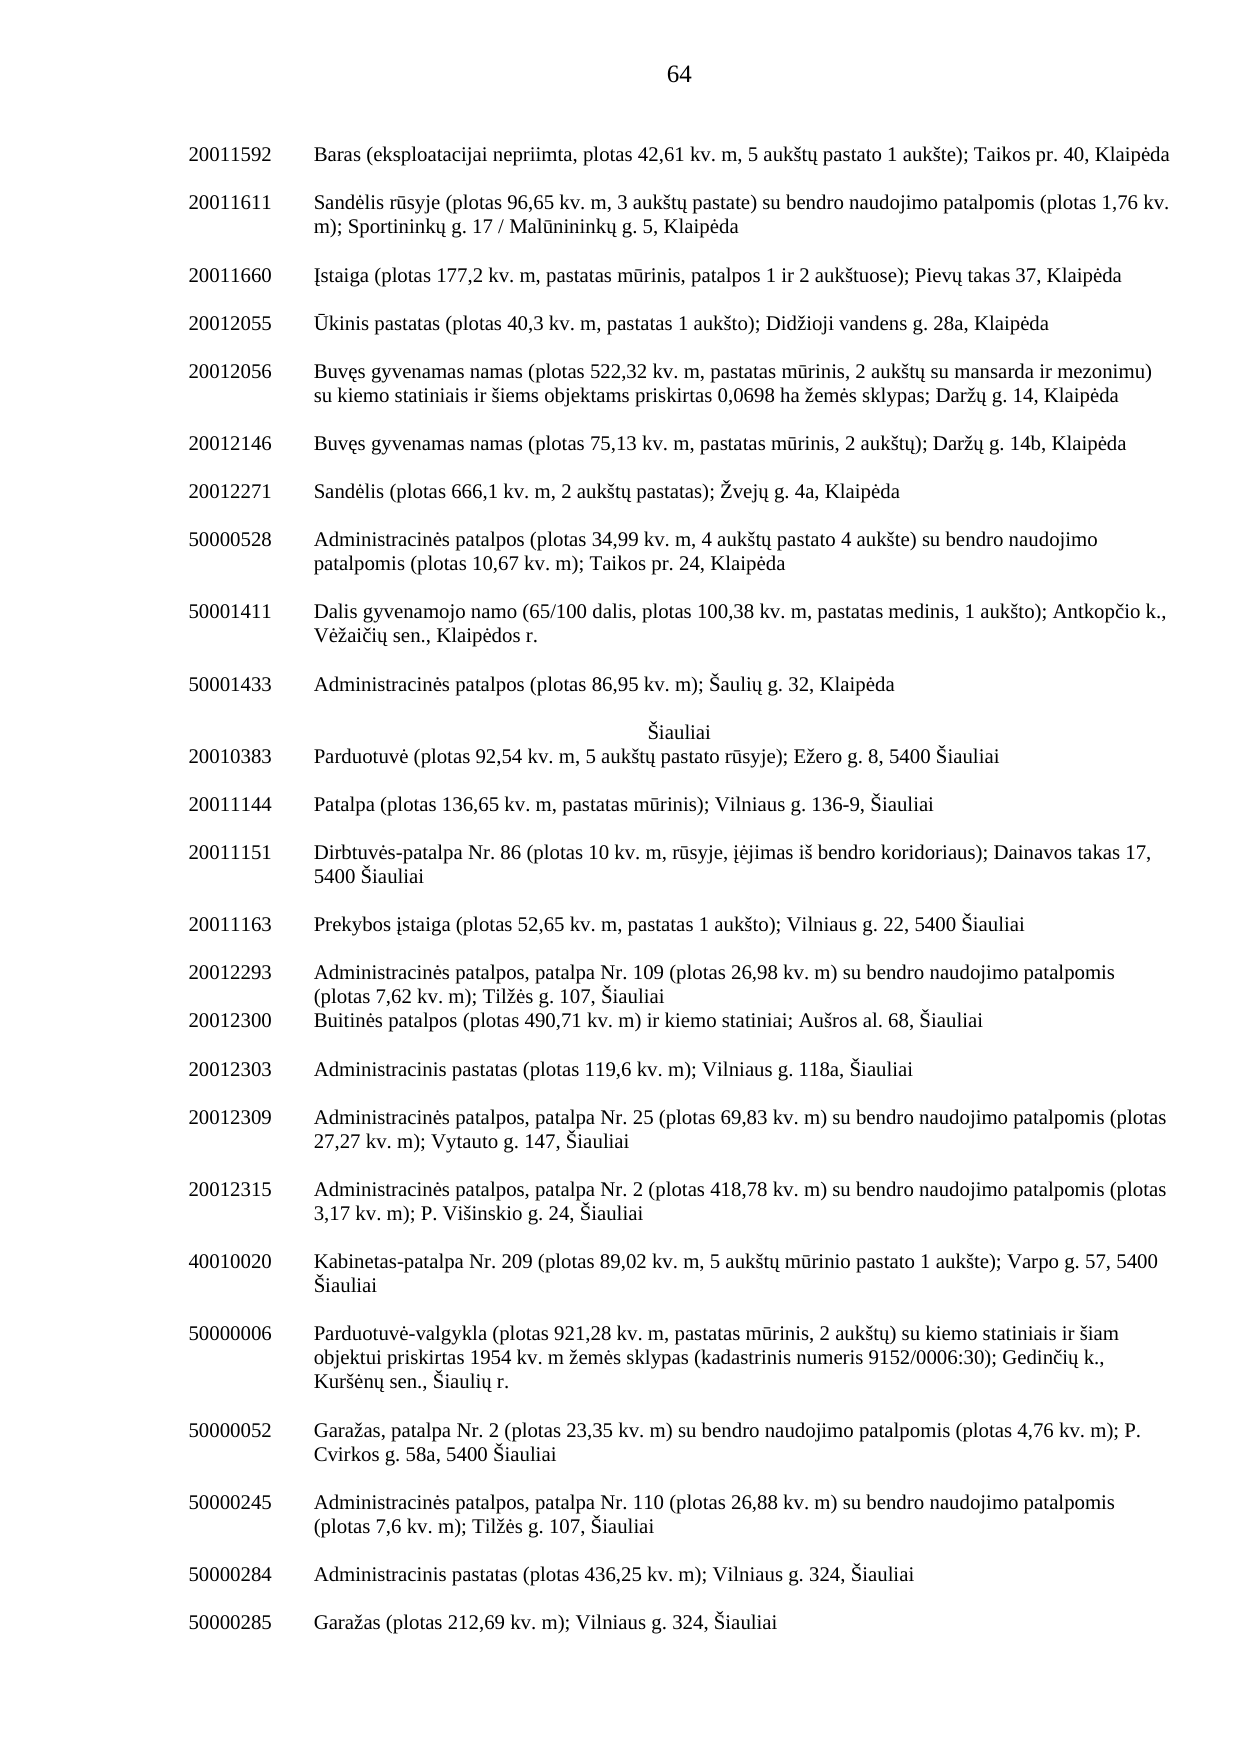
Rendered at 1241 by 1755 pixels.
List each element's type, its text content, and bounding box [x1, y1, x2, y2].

table_cell Sandėlis (plotas 666,1 kv. m, 2 aukštų pastatas); Žvejų g. 4a, Klaipėda [308, 479, 1181, 503]
table_cell [177, 166, 1181, 190]
table_cell 20010383 [177, 744, 308, 768]
table_cell 50001411 [177, 599, 308, 647]
table_cell [177, 1466, 1181, 1490]
table_cell 20011144 [177, 792, 308, 816]
table_cell 20011660 [177, 263, 308, 287]
table_cell 40010020 [177, 1249, 308, 1297]
table_cell Administracinės patalpos (plotas 34,99 kv. m, 4 aukštų pastato 4 aukšte) su bendro naudojimo patalpomis (plotas 10,67 kv. m); Taikos pr. 24, Klaipėda [308, 527, 1181, 575]
table_cell 50000245 [177, 1490, 308, 1538]
table_cell 20012146 [177, 431, 308, 455]
table_cell 20011163 [177, 912, 308, 936]
table_cell [177, 1153, 1181, 1177]
table_cell [177, 239, 1181, 262]
table_cell 20012056 [177, 359, 308, 407]
table_cell 20011611 [177, 190, 308, 238]
table_cell Patalpa (plotas 136,65 kv. m, pastatas mūrinis); Vilniaus g. 136-9, Šiauliai [308, 792, 1181, 816]
table_cell Baras (eksploatacijai nepriimta, plotas 42,61 kv. m, 5 aukštų pastato 1 aukšte); Taikos pr. 40, Klaipėda [308, 142, 1181, 166]
table_cell Administracinės patalpos, patalpa Nr. 25 (plotas 69,83 kv. m) su bendro naudojimo patalpomis (plotas 27,27 kv. m); Vytauto g. 147, Šiauliai [308, 1105, 1181, 1153]
table_cell Administracinis pastatas (plotas 119,6 kv. m); Vilniaus g. 118a, Šiauliai [308, 1057, 1181, 1081]
table_cell 50000052 [177, 1418, 308, 1466]
table_cell Buvęs gyvenamas namas (plotas 75,13 kv. m, pastatas mūrinis, 2 aukštų); Daržų g. 14b, Klaipėda [308, 431, 1181, 455]
table_cell [177, 696, 1181, 720]
table_cell [177, 1297, 1181, 1321]
table_cell Garažas (plotas 212,69 kv. m); Vilniaus g. 324, Šiauliai [308, 1610, 1181, 1634]
table_cell 20012293 [177, 960, 308, 1008]
table_cell Dalis gyvenamojo namo (65/100 dalis, plotas 100,38 kv. m, pastatas medinis, 1 aukšto); Antkopčio k., Vėžaičių sen., Klaipėdos r. [308, 599, 1181, 647]
table_cell Garažas, patalpa Nr. 2 (plotas 23,35 kv. m) su bendro naudojimo patalpomis (plotas 4,76 kv. m); P. Cvirkos g. 58a, 5400 Šiauliai [308, 1418, 1181, 1466]
table_cell 50000285 [177, 1610, 308, 1634]
table_cell Buitinės patalpos (plotas 490,71 kv. m) ir kiemo statiniai; Aušros al. 68, Šiauliai [308, 1009, 1181, 1032]
table_cell [177, 768, 1181, 792]
table_cell Prekybos įstaiga (plotas 52,65 kv. m, pastatas 1 aukšto); Vilniaus g. 22, 5400 Šiauliai [308, 912, 1181, 936]
table_cell [177, 1033, 1181, 1057]
table_cell 20012315 [177, 1177, 308, 1225]
table_cell Kabinetas-patalpa Nr. 209 (plotas 89,02 kv. m, 5 aukštų mūrinio pastato 1 aukšte); Varpo g. 57, 5400 Šiauliai [308, 1249, 1181, 1297]
table_cell 20012309 [177, 1105, 308, 1153]
table_cell 20012303 [177, 1057, 308, 1081]
table_cell [177, 888, 1181, 912]
table_cell Dirbtuvės-patalpa Nr. 86 (plotas 10 kv. m, rūsyje, įėjimas iš bendro koridoriaus); Dainavos takas 17, 5400 Šiauliai [308, 840, 1181, 888]
table_cell Šiauliai [177, 720, 1181, 744]
table_cell [177, 1394, 1181, 1417]
table_cell [177, 503, 1181, 527]
table_cell 20011151 [177, 840, 308, 888]
table_cell [177, 1586, 1181, 1610]
table_cell [177, 455, 1181, 479]
table_cell [177, 936, 1181, 960]
table_cell Parduotuvė-valgykla (plotas 921,28 kv. m, pastatas mūrinis, 2 aukštų) su kiemo statiniais ir šiam objektui priskirtas 1954 kv. m žemės sklypas (kadastrinis numeris 9152/0006:30); Gedinčių k., Kuršėnų sen., Šiaulių r. [308, 1321, 1181, 1393]
table_cell [177, 816, 1181, 840]
table_cell 20012271 [177, 479, 308, 503]
table_cell [177, 1538, 1181, 1562]
table_cell Ūkinis pastatas (plotas 40,3 kv. m, pastatas 1 aukšto); Didžioji vandens g. 28a, Klaipėda [308, 311, 1181, 335]
table_cell 20012300 [177, 1009, 308, 1032]
table_cell Parduotuvė (plotas 92,54 kv. m, 5 aukštų pastato rūsyje); Ežero g. 8, 5400 Šiauliai [308, 744, 1181, 768]
table_cell Sandėlis rūsyje (plotas 96,65 kv. m, 3 aukštų pastate) su bendro naudojimo patalpomis (plotas 1,76 kv. m); Sportininkų g. 17 / Malūnininkų g. 5, Klaipėda [308, 190, 1181, 238]
table_cell [177, 1225, 1181, 1249]
table_cell Buvęs gyvenamas namas (plotas 522,32 kv. m, pastatas mūrinis, 2 aukštų su mansarda ir mezonimu) su kiemo statiniais ir šiems objektams priskirtas 0,0698 ha žemės sklypas; Daržų g. 14, Klaipėda [308, 359, 1181, 407]
table_cell [177, 1081, 1181, 1105]
table_cell Administracinės patalpos, patalpa Nr. 110 (plotas 26,88 kv. m) su bendro naudojimo patalpomis (plotas 7,6 kv. m); Tilžės g. 107, Šiauliai [308, 1490, 1181, 1538]
table_cell Administracinės patalpos, patalpa Nr. 109 (plotas 26,98 kv. m) su bendro naudojimo patalpomis (plotas 7,62 kv. m); Tilžės g. 107, Šiauliai [308, 960, 1181, 1008]
table_cell 50000006 [177, 1321, 308, 1393]
table_cell [177, 648, 1181, 672]
table_cell 20012055 [177, 311, 308, 335]
table_cell Administracinis pastatas (plotas 436,25 kv. m); Vilniaus g. 324, Šiauliai [308, 1562, 1181, 1586]
table_cell Įstaiga (plotas 177,2 kv. m, pastatas mūrinis, patalpos 1 ir 2 aukštuose); Pievų takas 37, Klaipėda [308, 263, 1181, 287]
table_cell [177, 335, 1181, 359]
table_cell 50001433 [177, 672, 308, 696]
table_cell 50000284 [177, 1562, 308, 1586]
table_cell Administracinės patalpos (plotas 86,95 kv. m); Šaulių g. 32, Klaipėda [308, 672, 1181, 696]
table_cell 50000528 [177, 527, 308, 575]
table_cell [177, 575, 1181, 599]
table_cell [177, 287, 1181, 311]
table_cell [177, 407, 1181, 431]
table_cell 20011592 [177, 142, 308, 166]
table_cell Administracinės patalpos, patalpa Nr. 2 (plotas 418,78 kv. m) su bendro naudojimo patalpomis (plotas 3,17 kv. m); P. Višinskio g. 24, Šiauliai [308, 1177, 1181, 1225]
table_cell [177, 118, 1181, 142]
